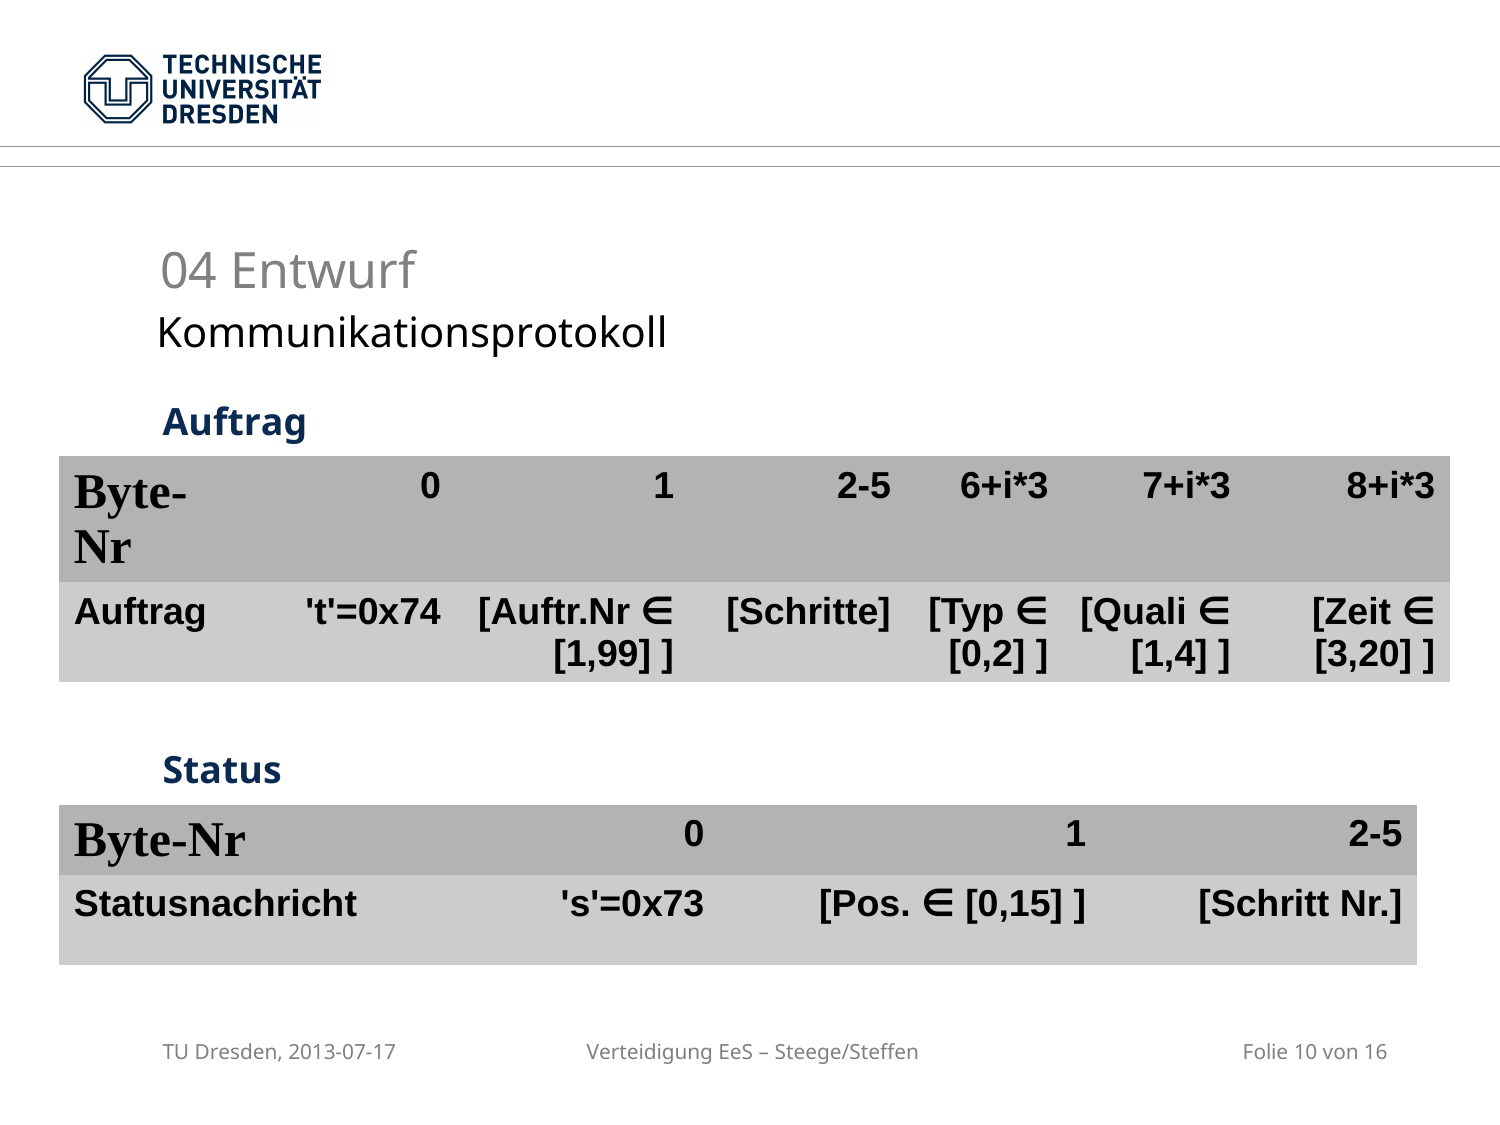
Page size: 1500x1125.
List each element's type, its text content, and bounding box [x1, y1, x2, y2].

picture [83, 54, 321, 124]
table_header 6+i*3 [906, 456, 1063, 582]
table_header 2-5 [689, 456, 906, 582]
table_cell [Schritte] [689, 582, 906, 682]
table_cell [Zeit ∈ [3,20] ] [1246, 582, 1450, 682]
table_header 1 [456, 456, 689, 582]
title 04 Entwurf [160, 230, 1392, 307]
table_cell [Typ ∈ [0,2] ] [906, 582, 1063, 682]
table_cell [Quali ∈ [1,4] ] [1063, 582, 1246, 682]
table_header 1 [719, 805, 1101, 875]
table_header 0 [535, 805, 719, 875]
table_cell 's'=0x73 [535, 875, 719, 965]
table_header 2-5 [1101, 805, 1417, 875]
text_box Kommunikationsprotokoll [156, 299, 1388, 363]
list Auftrag Status [162, 682, 1388, 805]
table_cell [Auftr.Nr ∈ [1,99] ] [456, 582, 689, 682]
table_cell [Schritt Nr.] [1101, 875, 1417, 965]
table_cell Statusnachricht [59, 875, 535, 965]
table_header Byte-Nr [59, 456, 260, 582]
table_header 0 [260, 456, 456, 582]
table_cell Auftrag [59, 582, 260, 682]
table_header 7+i*3 [1063, 456, 1246, 582]
table_cell 't'=0x74 [260, 582, 456, 682]
table_cell [Pos. ∈ [0,15] ] [719, 875, 1101, 965]
table_header Byte-Nr [59, 805, 535, 875]
table_header 8+i*3 [1246, 456, 1450, 582]
list Auftrag Status [162, 387, 1388, 456]
